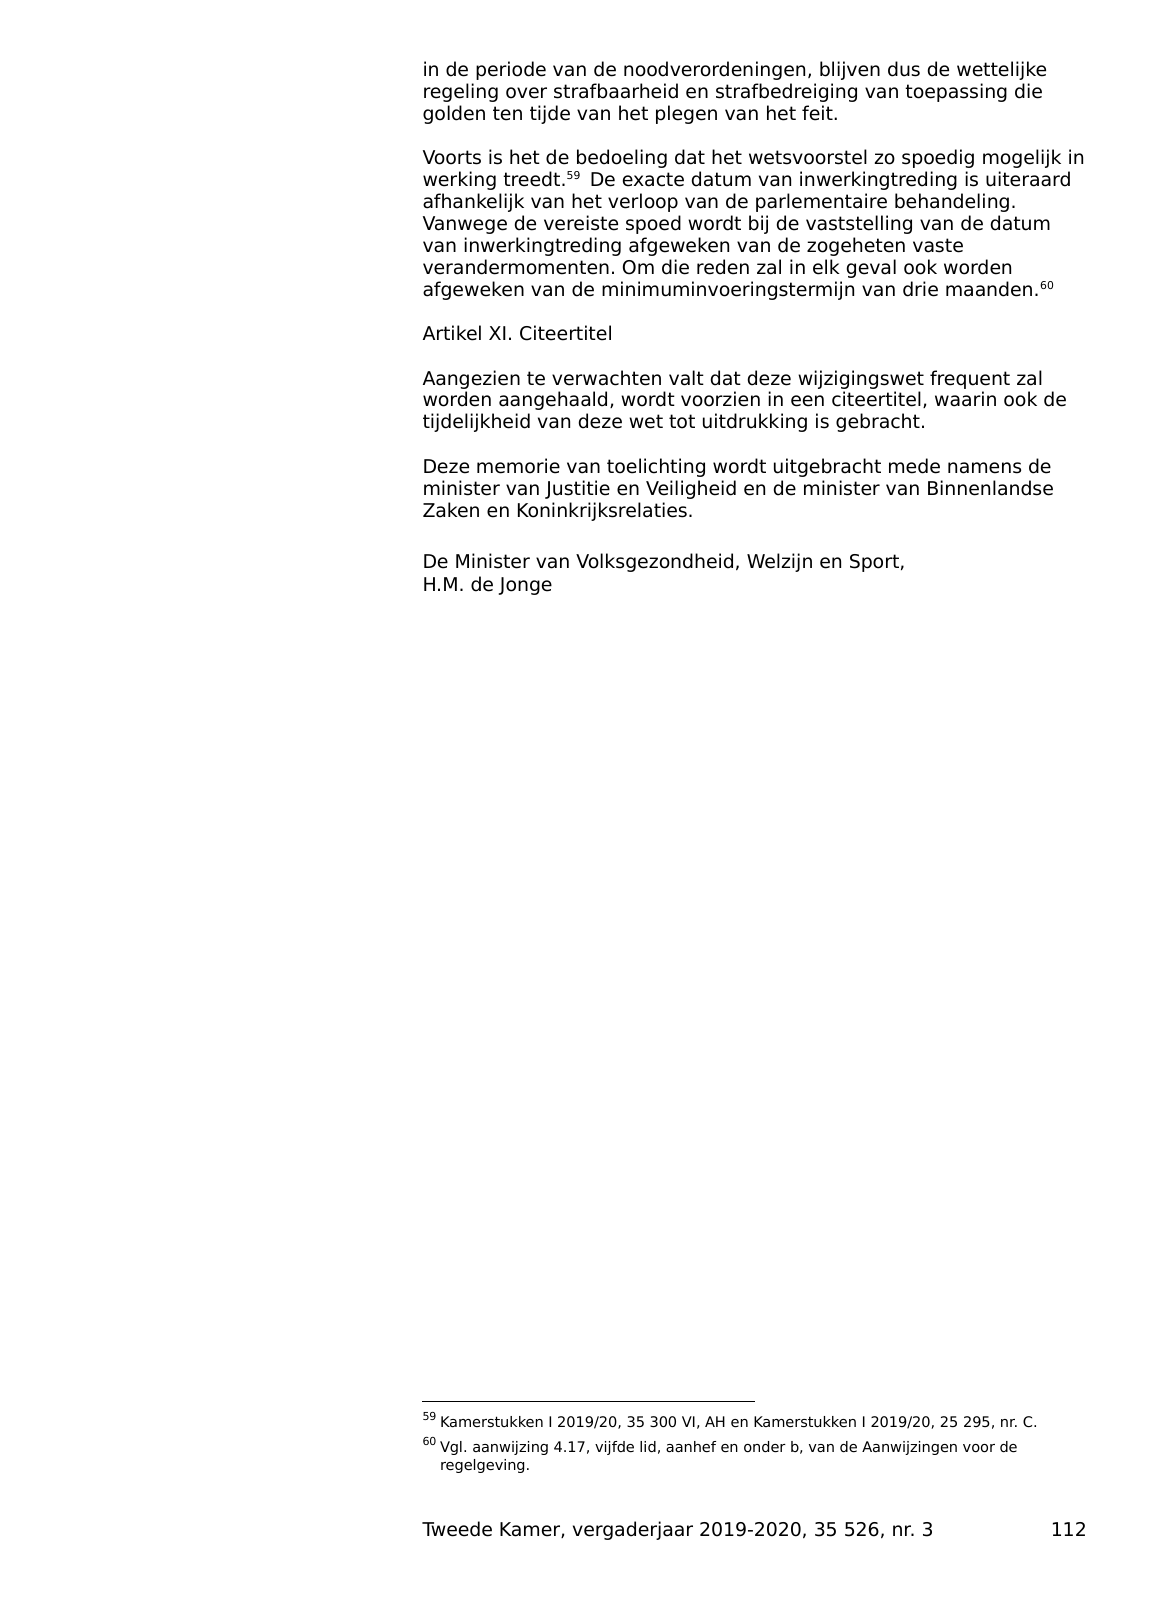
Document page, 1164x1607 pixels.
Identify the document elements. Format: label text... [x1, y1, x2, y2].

text Deze memorie van toelichting wordt uitgebracht mede namens de minister van Justitie en Veiligheid en de minister van Binnenlandse Zaken en Koninkrijksrelaties. [422, 456, 1087, 521]
text Vgl. aanwijzing 4.17, vijfde lid, aanhef en onder b, van de Aanwijzingen voor de regelgeving. [422, 1435, 1087, 1474]
text Kamerstukken I 2019/20, 35 300 VI, AH en Kamerstukken I 2019/20, 25 295, nr. C. [422, 1410, 1087, 1432]
text in de periode van de noodverordeningen, blijven dus de wettelijke regeling over strafbaarheid en strafbedreiging van toepassing die golden ten tijde van het plegen van het feit. [422, 59, 1087, 125]
text Artikel XI. Citeertitel [422, 323, 1087, 345]
text Aangezien te verwachten valt dat deze wijzigingswet frequent zal worden aangehaald, wordt voorzien in een citeertitel, waarin ook de tijdelijkheid van deze wet tot uitdrukking is gebracht. [422, 367, 1087, 433]
text Voorts is het de bedoeling dat het wetsvoorstel zo spoedig mogelijk in werking treedt. De exacte datum van inwerkingtreding is uiteraard afhankelijk van het verloop van de parlementaire behandeling. Vanwege de vereiste spoed wordt bij de vaststelling van de datum van inwerkingtreding afgeweken van de zogeheten vaste verandermomenten. Om die reden zal in elk geval ook worden afgeweken van de minimuminvoeringstermijn van drie maanden. [422, 147, 1087, 301]
text De Minister van Volksgezondheid, Welzijn en Sport, H.M. de Jonge [422, 551, 1087, 595]
